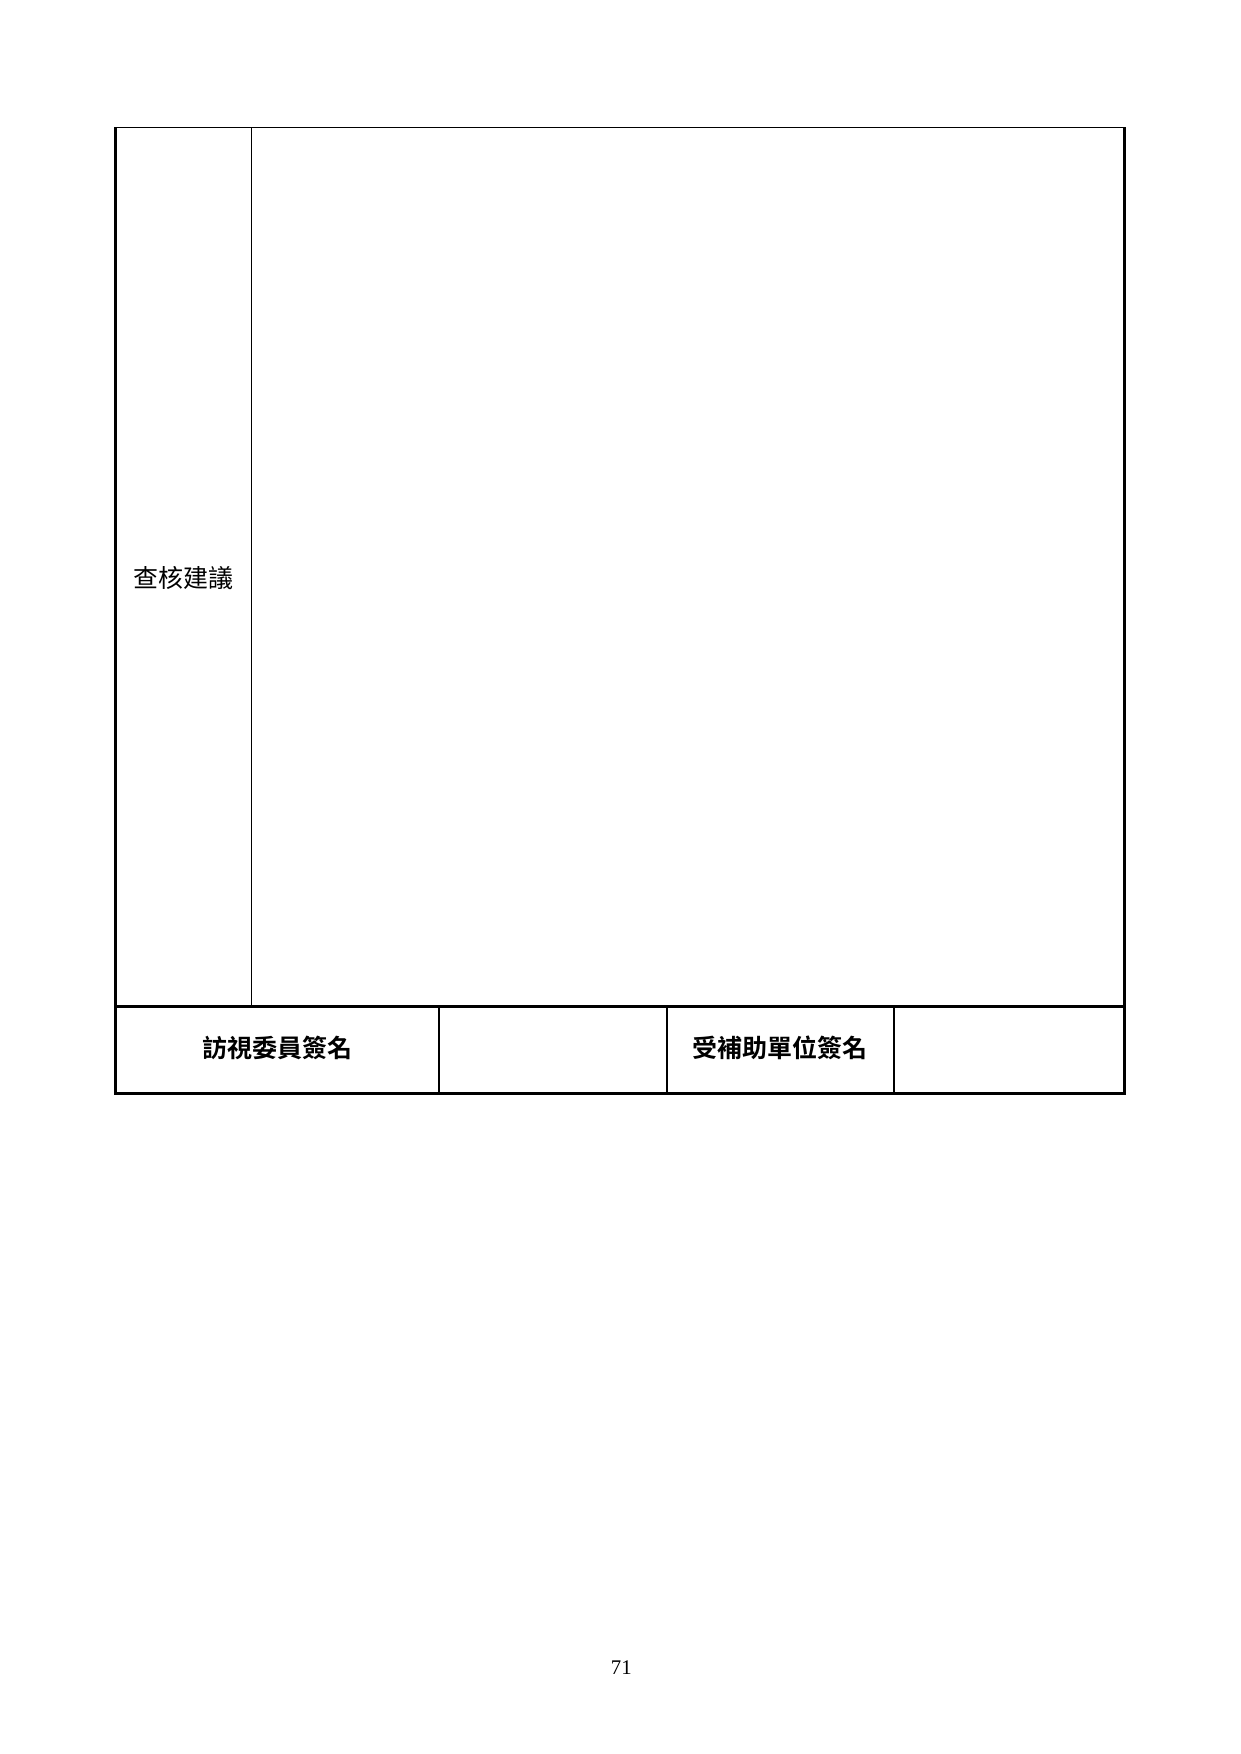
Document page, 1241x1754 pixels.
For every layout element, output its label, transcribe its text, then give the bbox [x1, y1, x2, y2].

table_cell [440, 1008, 666, 1092]
table_cell [895, 1008, 1123, 1092]
table_cell [252, 128, 1123, 1005]
table_cell 查核建議 [117, 128, 251, 1005]
table_cell 訪視委員簽名 [117, 1008, 438, 1092]
table_cell 受補助單位簽名 [668, 1008, 893, 1092]
